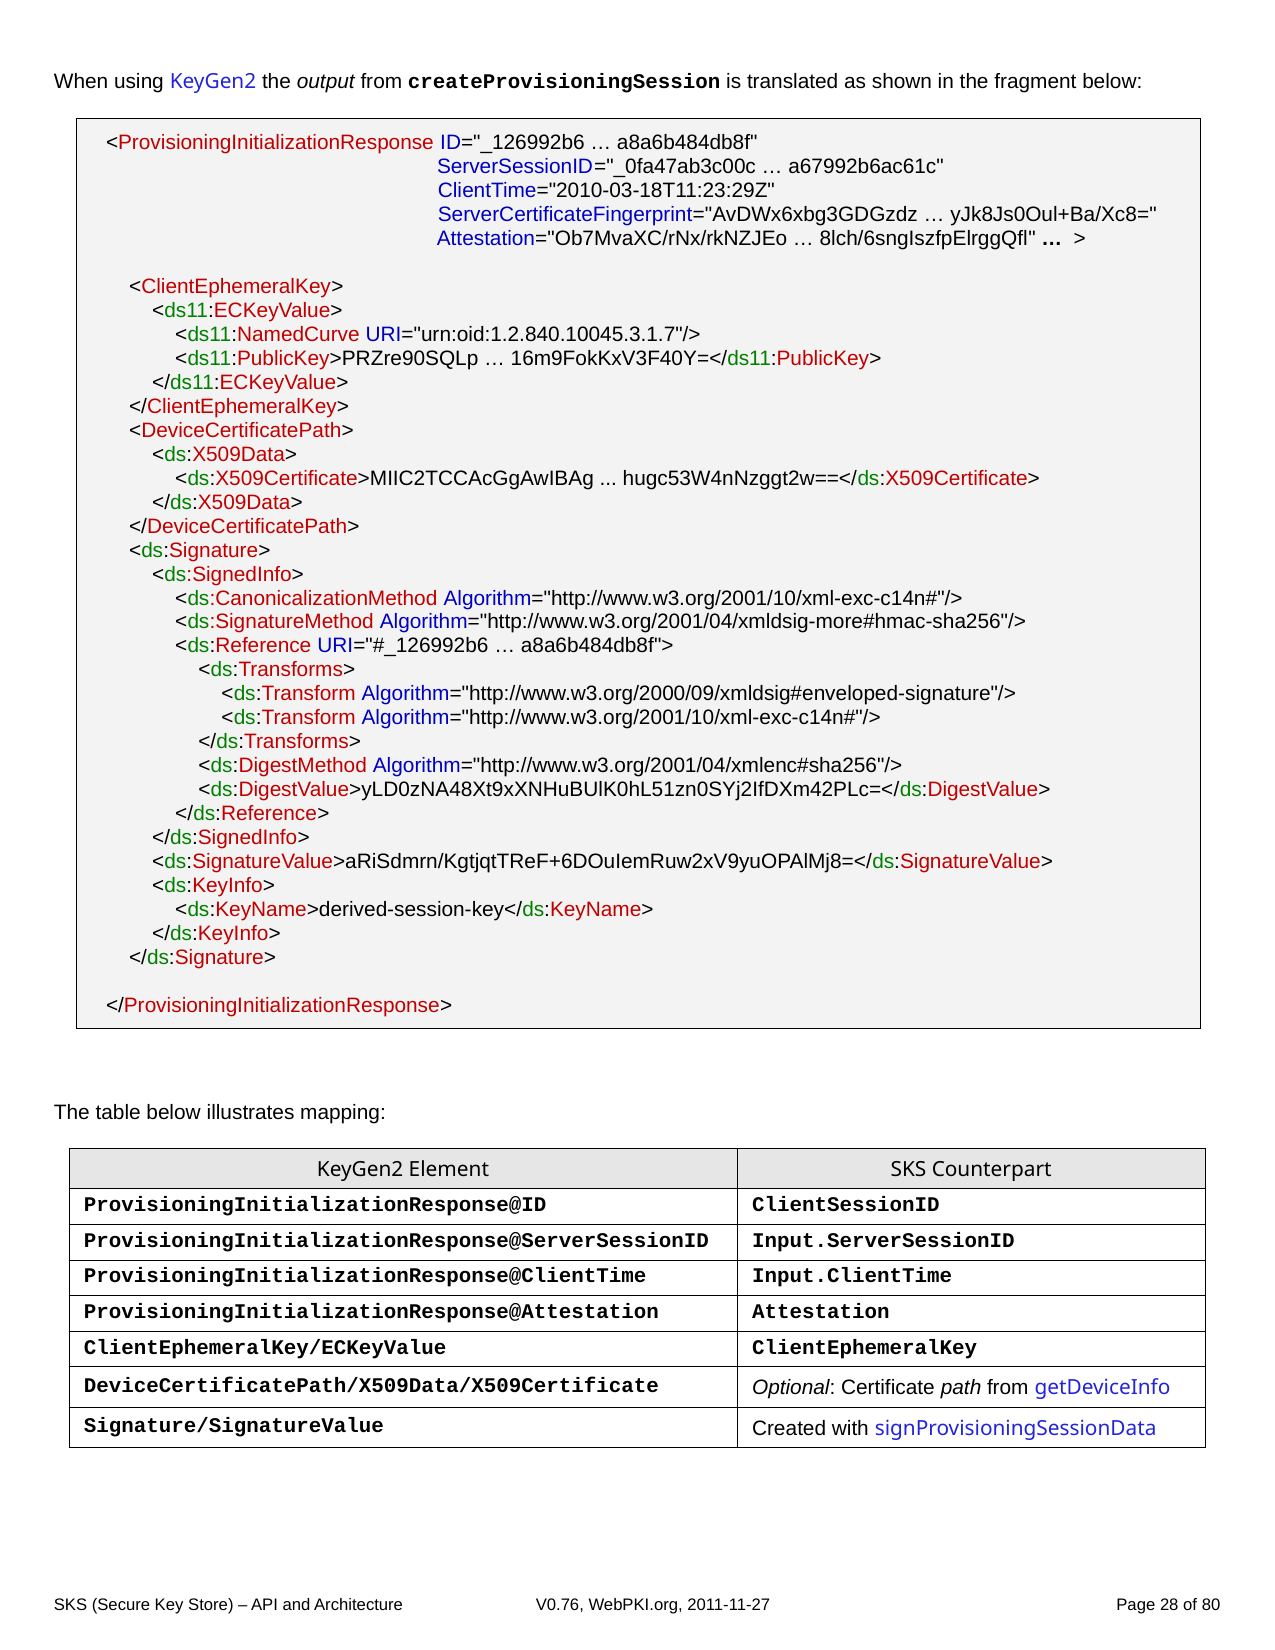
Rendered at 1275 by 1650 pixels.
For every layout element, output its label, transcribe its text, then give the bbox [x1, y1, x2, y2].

table_cell DeviceCertificatePath/X509Data/X509Certificate [70, 1367, 737, 1407]
table_cell Input.ClientTime [738, 1261, 1205, 1295]
table_header <ProvisioningInitializationResponse ID="_126992b6 … a8a6b484db8f" ServerSessionID="_0fa47ab3c00c … a67992b6ac61c" ClientTime="2010-03-18T11:23:29Z" ServerCertificateFingerprint="AvDWx6xbg3GDGzdz … yJk8Js0Oul+Ba/Xc8=" Attestation="Ob7MvaXC/rNx/rkNZJEo … 8lch/6sngIszfpElrggQfl" … > <ClientEphemeralKey> <ds11:ECKeyValue> <ds11:NamedCurve URI="urn:oid:1.2.840.10045.3.1.7"/> <ds11:PublicKey>PRZre90SQLp … 16m9FokKxV3F40Y=</ds11:PublicKey> </ds11:ECKeyValue> </ClientEphemeralKey> <DeviceCertificatePath> <ds:X509Data> <ds:X509Certificate>MIIC2TCCAcGgAwIBAg ... hugc53W4nNzggt2w==</ds:X509Certificate> </ds:X509Data> </DeviceCertificatePath> <ds:Signature> <ds:SignedInfo> <ds:CanonicalizationMethod Algorithm="http://www.w3.org/2001/10/xml-exc-c14n#"/> <ds:SignatureMethod Algorithm="http://www.w3.org/2001/04/xmldsig-more#hmac-sha256"/> <ds:Reference URI="#_126992b6 … a8a6b484db8f"> <ds:Transforms> <ds:Transform Algorithm="http://www.w3.org/2000/09/xmldsig#enveloped-signature"/> <ds:Transform Algorithm="http://www.w3.org/2001/10/xml-exc-c14n#"/> </ds:Transforms> <ds:DigestMethod Algorithm="http://www.w3.org/2001/04/xmlenc#sha256"/> <ds:DigestValue>yLD0zNA48Xt9xXNHuBUlK0hL51zn0SYj2IfDXm42PLc=</ds:DigestValue> </ds:Reference> </ds:SignedInfo> <ds:SignatureValue>aRiSdmrn/KgtjqtTReF+6DOuIemRuw2xV9yuOPAlMj8=</ds:SignatureValue> <ds:KeyInfo> <ds:KeyName>derived-session-key</ds:KeyName> </ds:KeyInfo> </ds:Signature> </ProvisioningInitializationResponse> [77, 119, 1200, 1028]
table_cell ProvisioningInitializationResponse@ClientTime [70, 1261, 737, 1295]
table_cell Input.ServerSessionID [738, 1225, 1205, 1259]
table_cell Attestation [738, 1296, 1205, 1331]
table_cell ProvisioningInitializationResponse@ID [70, 1189, 737, 1224]
table_cell ProvisioningInitializationResponse@Attestation [70, 1296, 737, 1331]
table_cell Signature/SignatureValue [70, 1408, 737, 1447]
text When using KeyGen2 the output from createProvisioningSession is translated as shown in the fragment below: [54, 66, 1221, 118]
table_header KeyGen2 Element [70, 1149, 737, 1188]
table_cell Optional: Certificate path from getDeviceInfo [738, 1367, 1205, 1407]
table_cell ClientSessionID [738, 1189, 1205, 1224]
table_cell ClientEphemeralKey [738, 1332, 1205, 1366]
table_cell ClientEphemeralKey/ECKeyValue [70, 1332, 737, 1366]
table_cell ProvisioningInitializationResponse@ServerSessionID [70, 1225, 737, 1259]
text The table below illustrates mapping: [54, 1100, 1221, 1148]
table_cell Created with signProvisioningSessionData [738, 1408, 1205, 1447]
table_header SKS Counterpart [738, 1149, 1205, 1188]
